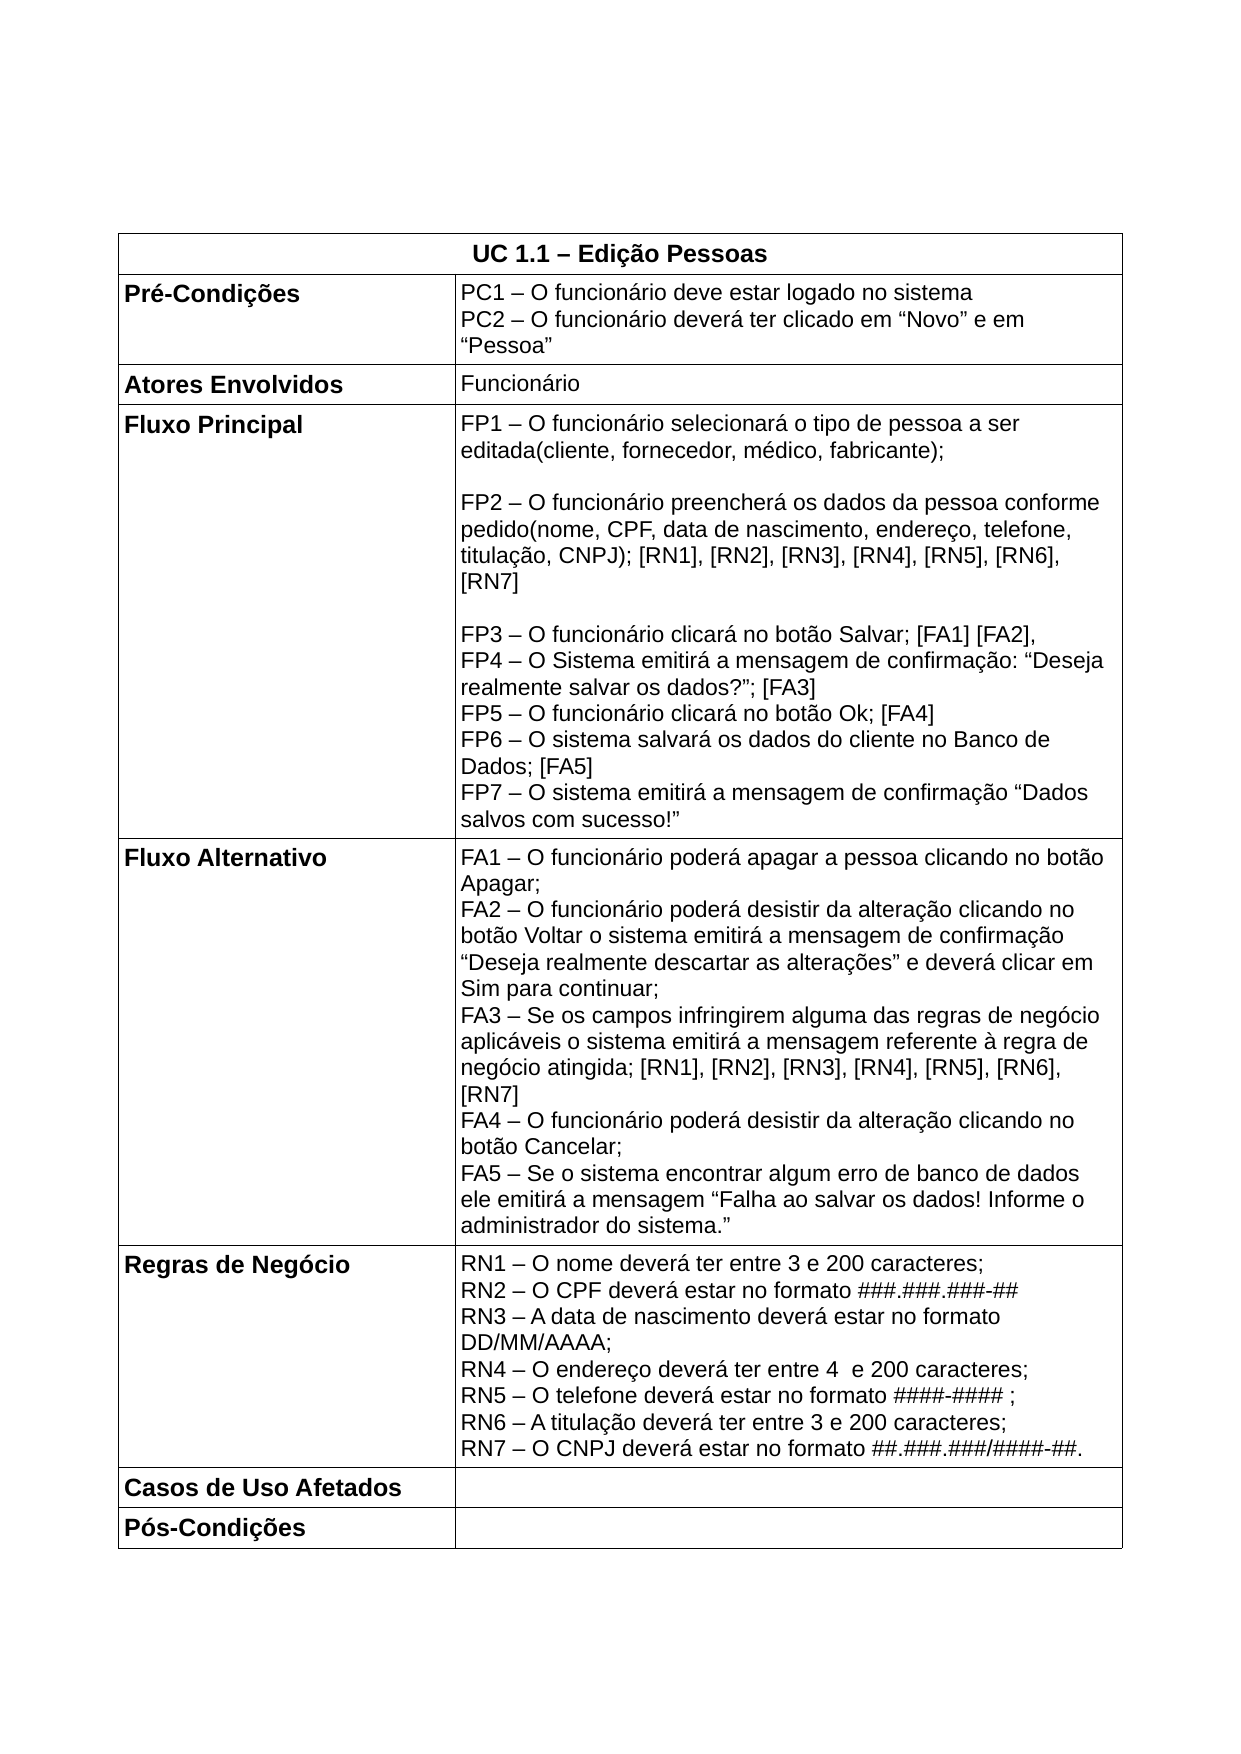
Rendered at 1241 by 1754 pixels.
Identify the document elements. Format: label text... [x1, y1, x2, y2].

table_cell Fluxo Alternativo [119, 839, 455, 1244]
table_cell [456, 1508, 1122, 1547]
table_cell Fluxo Principal [119, 405, 455, 838]
table_header UC 1.1 – Edição Pessoas [119, 234, 1122, 273]
table_cell FA1 – O funcionário poderá apagar a pessoa clicando no botão Apagar; FA2 – O funcionário poderá desistir da alteração clicando no botão Voltar o sistema emitirá a mensagem de confirmação “Deseja realmente descartar as alterações” e deverá clicar em Sim para continuar; FA3 – Se os campos infringirem alguma das regras de negócio aplicáveis o sistema emitirá a mensagem referente à regra de negócio atingida; [RN1], [RN2], [RN3], [RN4], [RN5], [RN6], [RN7] FA4 – O funcionário poderá desistir da alteração clicando no botão Cancelar; FA5 – Se o sistema encontrar algum erro de banco de dados ele emitirá a mensagem “Falha ao salvar os dados! Informe o administrador do sistema.” [456, 839, 1122, 1244]
table_cell FP1 – O funcionário selecionará o tipo de pessoa a ser editada(cliente, fornecedor, médico, fabricante); FP2 – O funcionário preencherá os dados da pessoa conforme pedido(nome, CPF, data de nascimento, endereço, telefone, titulação, CNPJ); [RN1], [RN2], [RN3], [RN4], [RN5], [RN6], [RN7] FP3 – O funcionário clicará no botão Salvar; [FA1] [FA2], FP4 – O Sistema emitirá a mensagem de confirmação: “Deseja realmente salvar os dados?”; [FA3] FP5 – O funcionário clicará no botão Ok; [FA4] FP6 – O sistema salvará os dados do cliente no Banco de Dados; [FA5] FP7 – O sistema emitirá a mensagem de confirmação “Dados salvos com sucesso!” [456, 405, 1122, 838]
table_cell Atores Envolvidos [119, 365, 455, 404]
table_cell Pré-Condições [119, 275, 455, 364]
table_cell Funcionário [456, 365, 1122, 404]
table_cell PC1 – O funcionário deve estar logado no sistema PC2 – O funcionário deverá ter clicado em “Novo” e em “Pessoa” [456, 275, 1122, 364]
table_cell Regras de Negócio [119, 1246, 455, 1467]
table_cell [456, 1468, 1122, 1507]
table_cell Casos de Uso Afetados [119, 1468, 455, 1507]
table_cell RN1 – O nome deverá ter entre 3 e 200 caracteres; RN2 – O CPF deverá estar no formato ###.###.###-## RN3 – A data de nascimento deverá estar no formato DD/MM/AAAA; RN4 – O endereço deverá ter entre 4 e 200 caracteres; RN5 – O telefone deverá estar no formato ####-#### ; RN6 – A titulação deverá ter entre 3 e 200 caracteres; RN7 – O CNPJ deverá estar no formato ##.###.###/####-##. [456, 1246, 1122, 1467]
table_cell Pós-Condições [119, 1508, 455, 1547]
